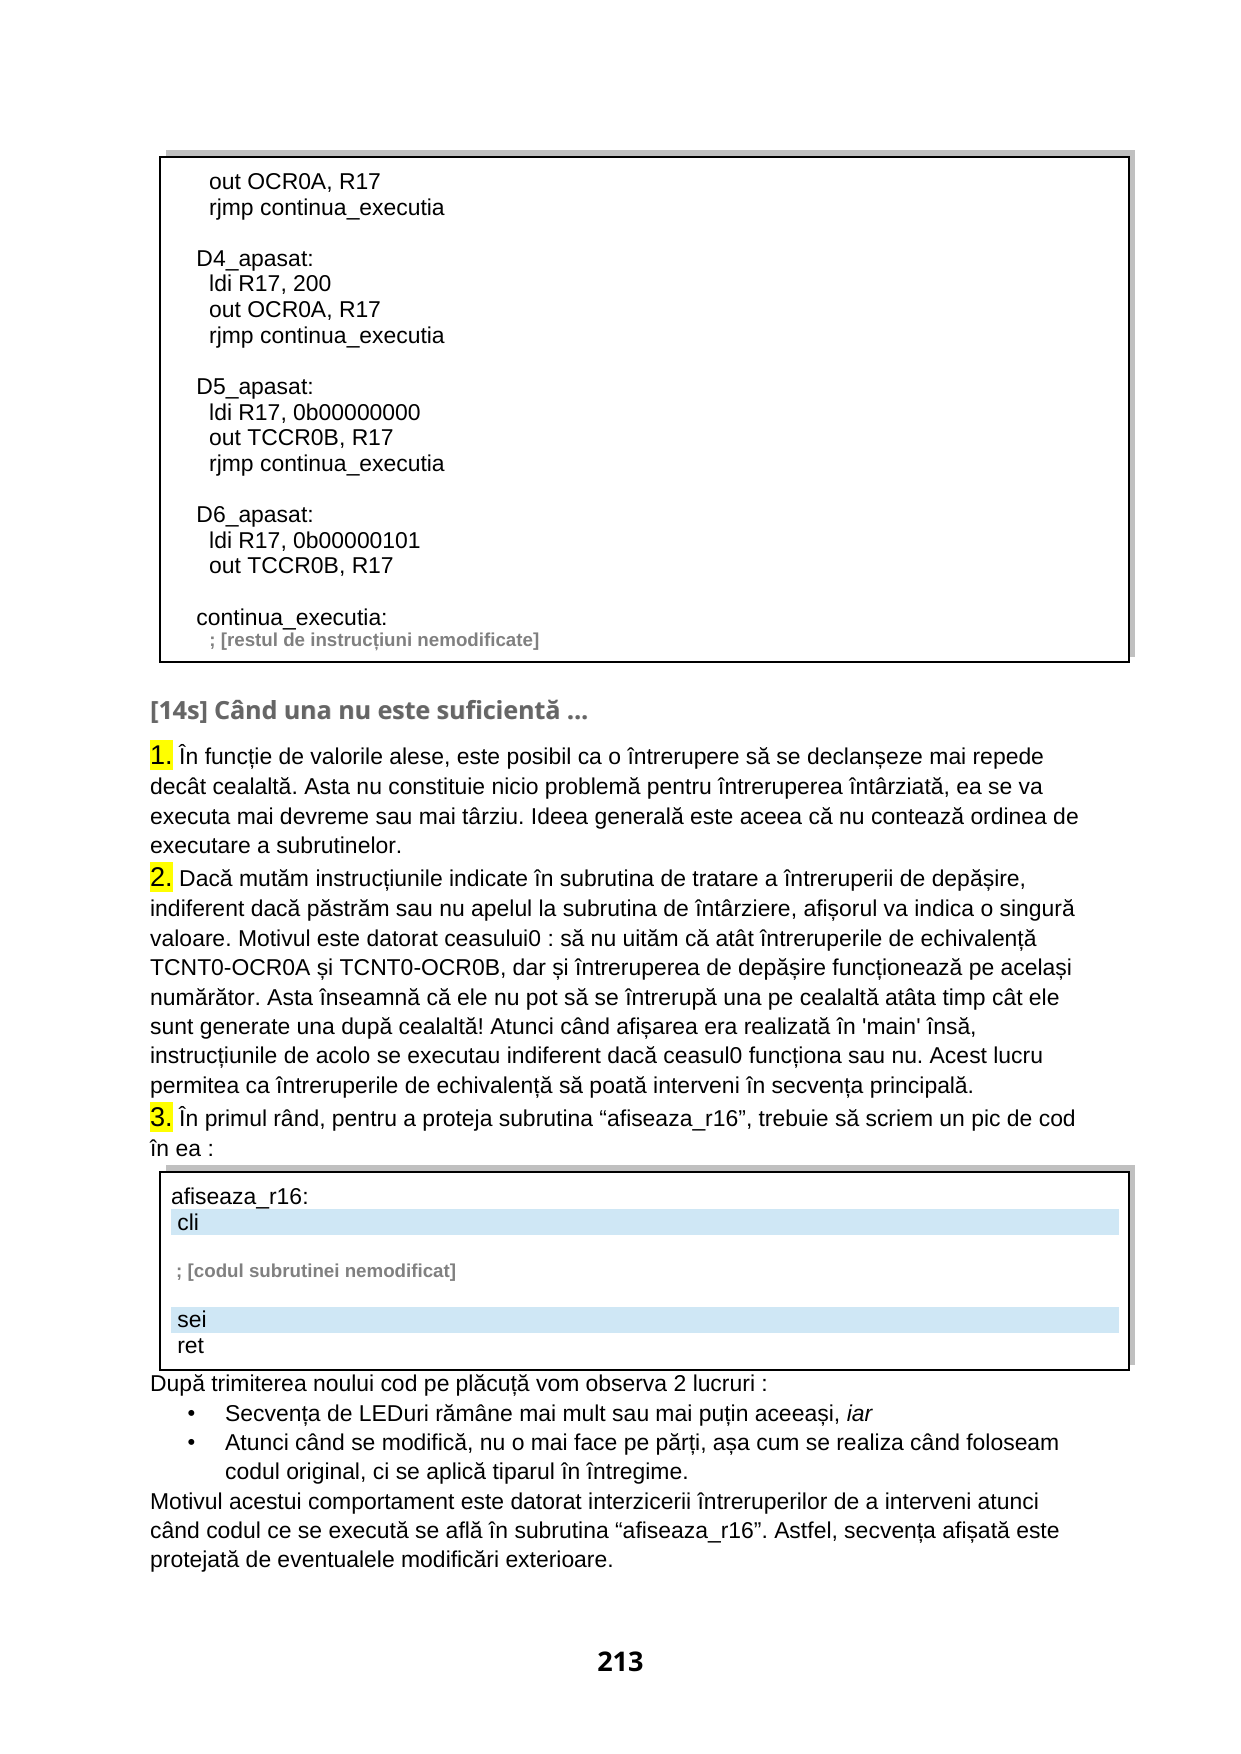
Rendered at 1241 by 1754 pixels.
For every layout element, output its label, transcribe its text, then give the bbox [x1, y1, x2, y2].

subtitle 3. În primul rând, pentru a proteja subrutina “afiseaza_r16”, trebuie să scriem un pic de cod în ea : [150, 1102, 1091, 1161]
subtitle Atunci când se modifică, nu o mai face pe părți, așa cum se realiza când foloseam codul original, ci se aplică tiparul în întregime. [187, 1430, 1091, 1485]
subtitle Motivul acestui comportament este datorat interzicerii întreruperilor de a interveni atunci când codul ce se execută se află în subrutina “afiseaza_r16”. Astfel, secvența afișată este protejată de eventualele modificări exterioare. [150, 1488, 1091, 1573]
subtitle Secvența de LEDuri rămâne mai mult sau mai puțin aceeași, iar [187, 1400, 1091, 1426]
subtitle 2. Dacă mutăm instrucțiunile indicate în subrutina de tratare a întreruperii de depășire, indiferent dacă păstrăm sau nu apelul la subrutina de întârziere, afișorul va indica o singură valoare. Motivul este datorat ceasului0 : să nu uităm că atât întreruperile de echivalență TCNT0-OCR0A și TCNT0-OCR0B, dar și întreruperea de depășire funcționează pe același numărător. Asta înseamnă că ele nu pot să se întrerupă una pe cealaltă atâta timp cât ele sunt generate una după cealaltă! Atunci când afișarea era realizată în 'main' însă, instrucțiunile de acolo se executau indiferent dacă ceasul0 funcționa sau nu. Acest lucru permitea ca întreruperile de echivalență să poată interveni în secvența principală. [150, 862, 1091, 1098]
subtitle După trimiterea noului cod pe plăcuță vom observa 2 lucruri : [150, 1371, 1091, 1397]
table_header afiseaza_r16: cli ; [codul subrutinei nemodificat] sei ret [161, 1173, 1128, 1369]
subtitle 1. În funcție de valorile alese, este posibil ca o întrerupere să se declanșeze mai repede decât cealaltă. Asta nu constituie nicio problemă pentru întreruperea întârziată, ea se va executa mai devreme sau mai târziu. Ideea generală este aceea că nu contează ordinea de executare a subrutinelor. [150, 740, 1091, 858]
table_header out OCR0A, R17 rjmp continua_executia D4_apasat: ldi R17, 200 out OCR0A, R17 rjmp continua_executia D5_apasat: ldi R17, 0b00000000 out TCCR0B, R17 rjmp continua_executia D6_apasat: ldi R17, 0b00000101 out TCCR0B, R17 continua_executia: ; [restul de instrucțiuni nemodificate] [161, 158, 1128, 661]
subtitle [14s] Când una nu este suficientă ... [150, 692, 1091, 726]
